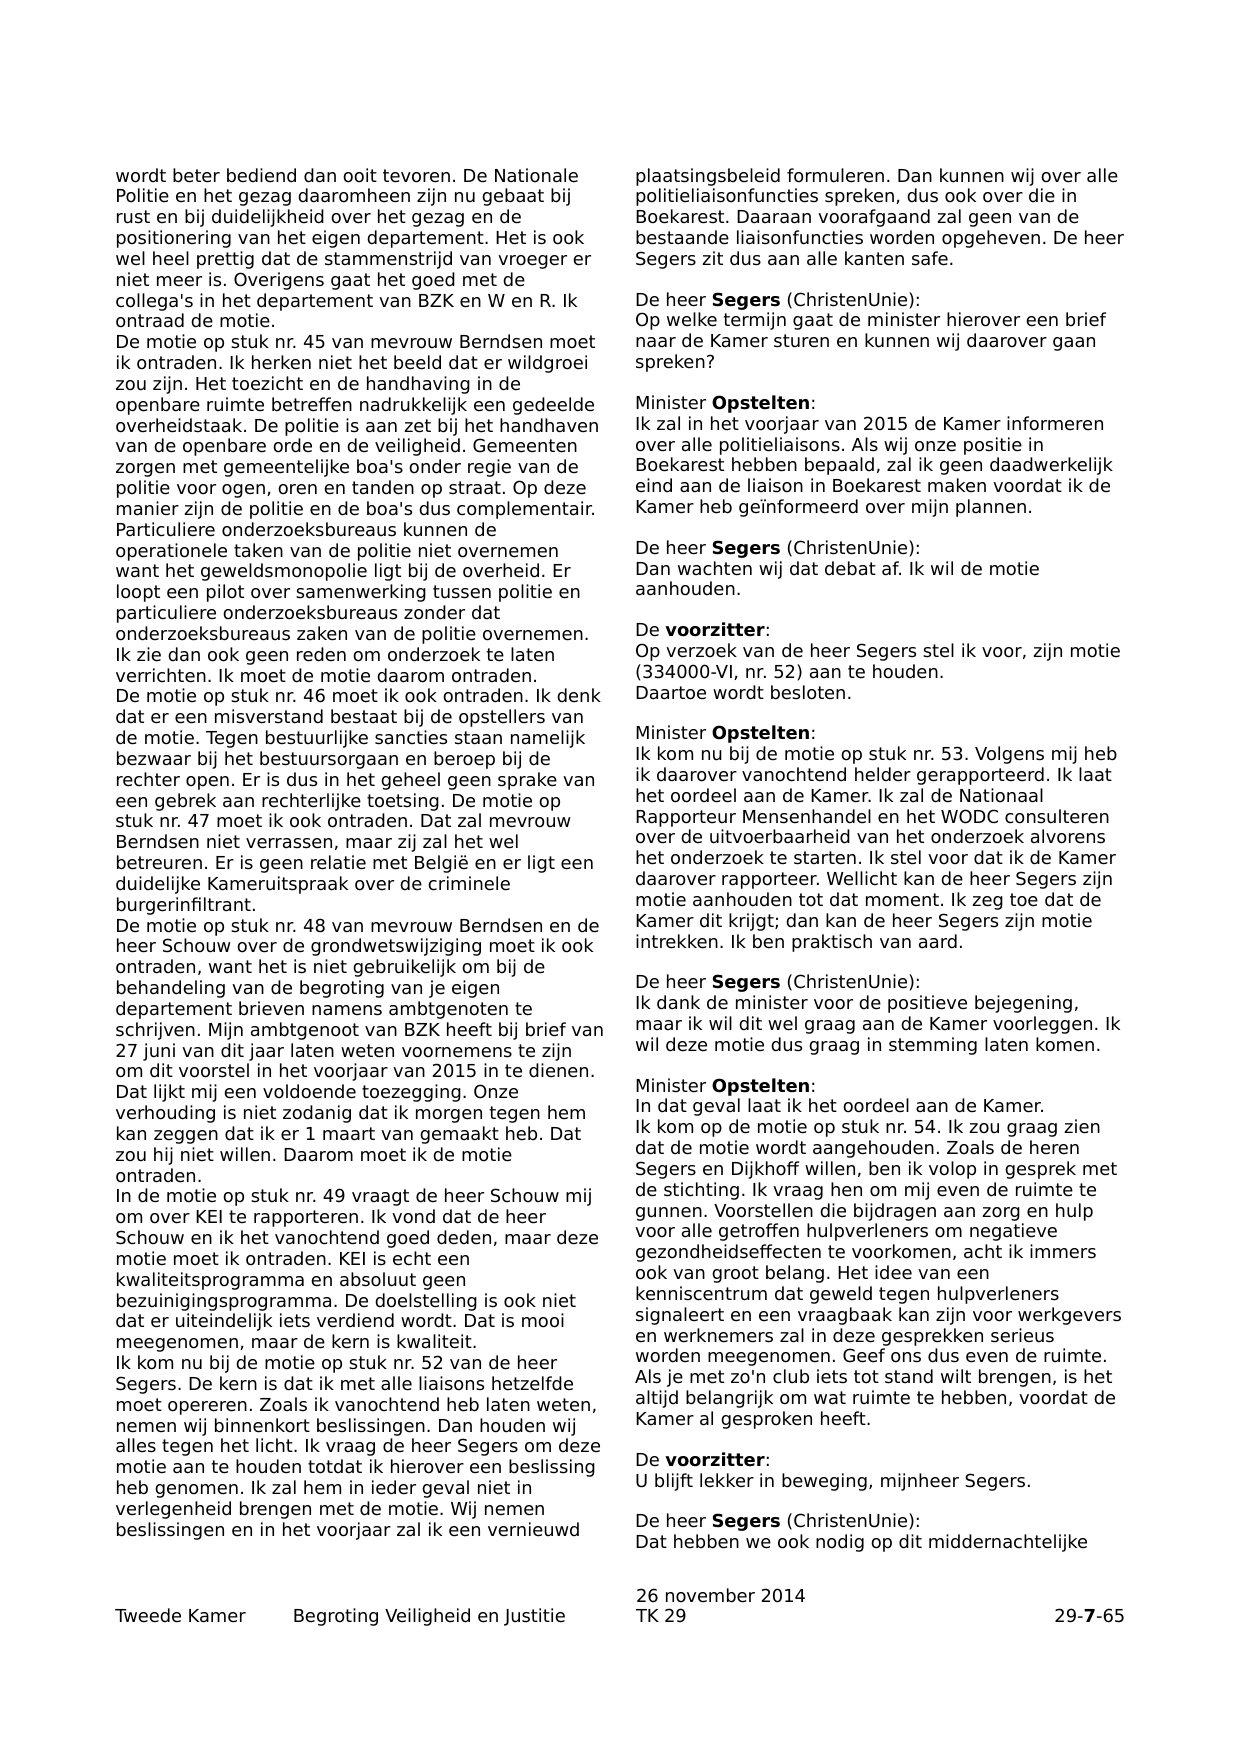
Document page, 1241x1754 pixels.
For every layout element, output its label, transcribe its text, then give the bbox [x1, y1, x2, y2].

text Ik zal in het voorjaar van 2015 de Kamer informeren over alle politieliaisons. Als wij onze positie in Boekarest hebben bepaald, zal ik geen daadwerkelijk eind aan de liaison in Boekarest maken voordat ik de Kamer heb geïnformeerd over mijn plannen. [635, 413, 1125, 518]
text Ik dank de minister voor de positieve bejegening, maar ik wil dit wel graag aan de Kamer voorleggen. Ik wil deze motie dus graag in stemming laten komen. [635, 993, 1125, 1056]
text De heer Segers (ChristenUnie): [635, 289, 1125, 310]
text Minister Opstelten: [635, 393, 1125, 413]
text De heer Segers (ChristenUnie): [635, 972, 1125, 993]
text Dat hebben we ook nodig op dit middernachtelijke [635, 1532, 1125, 1553]
text Minister Opstelten: [635, 1076, 1125, 1096]
text wordt beter bediend dan ooit tevoren. De Nationale Politie en het gezag daaromheen zijn nu gebaat bij rust en bij duidelijkheid over het gezag en de positionering van het eigen departement. Het is ook wel heel prettig dat de stammenstrijd van vroeger er niet meer is. Overigens gaat het goed met de collega's in het departement van BZK en W en R. Ik ontraad de motie. [115, 165, 605, 332]
text De motie op stuk nr. 48 van mevrouw Berndsen en de heer Schouw over de grondwetswijziging moet ik ook ontraden, want het is niet gebruikelijk om bij de behandeling van de begroting van je eigen departement brieven namens ambtgenoten te schrijven. Mijn ambtgenoot van BZK heeft bij brief van 27 juni van dit jaar laten weten voornemens te zijn om dit voorstel in het voorjaar van 2015 in te dienen. Dat lijkt mij een voldoende toezegging. Onze verhouding is niet zodanig dat ik morgen tegen hem kan zeggen dat ik er 1 maart van gemaakt heb. Dat zou hij niet willen. Daarom moet ik de motie ontraden. [115, 915, 605, 1186]
text De voorzitter: [635, 1449, 1125, 1470]
text Minister Opstelten: [635, 723, 1125, 744]
text Ik kom nu bij de motie op stuk nr. 53. Volgens mij heb ik daarover vanochtend helder gerapporteerd. Ik laat het oordeel aan de Kamer. Ik zal de Nationaal Rapporteur Mensenhandel en het WODC consulteren over de uitvoerbaarheid van het onderzoek alvorens het onderzoek te starten. Ik stel voor dat ik de Kamer daarover rapporteer. Wellicht kan de heer Segers zijn motie aanhouden tot dat moment. Ik zeg toe dat de Kamer dit krijgt; dan kan de heer Segers zijn motie intrekken. Ik ben praktisch van aard. [635, 744, 1125, 952]
text De motie op stuk nr. 46 moet ik ook ontraden. Ik denk dat er een misverstand bestaat bij de opstellers van de motie. Tegen bestuurlijke sancties staan namelijk bezwaar bij het bestuursorgaan en beroep bij de rechter open. Er is dus in het geheel geen sprake van een gebrek aan rechterlijke toetsing. De motie op stuk nr. 47 moet ik ook ontraden. Dat zal mevrouw Berndsen niet verrassen, maar zij zal het wel betreuren. Er is geen relatie met België en er ligt een duidelijke Kameruitspraak over de criminele burgerinfiltrant. [115, 686, 605, 915]
text In dat geval laat ik het oordeel aan de Kamer. [635, 1096, 1125, 1117]
text Dan wachten wij dat debat af. Ik wil de motie aanhouden. [635, 558, 1125, 600]
text De voorzitter: [635, 620, 1125, 641]
text De motie op stuk nr. 45 van mevrouw Berndsen moet ik ontraden. Ik herken niet het beeld dat er wildgroei zou zijn. Het toezicht en de handhaving in de openbare ruimte betreffen nadrukkelijk een gedeelde overheidstaak. De politie is aan zet bij het handhaven van de openbare orde en de veiligheid. Gemeenten zorgen met gemeentelijke boa's onder regie van de politie voor ogen, oren en tanden op straat. Op deze manier zijn de politie en de boa's dus complementair. Particuliere onderzoeksbureaus kunnen de operationele taken van de politie niet overnemen want het geweldsmonopolie ligt bij de overheid. Er loopt een pilot over samenwerking tussen politie en particuliere onderzoeksbureaus zonder dat onderzoeksbureaus zaken van de politie overnemen. Ik zie dan ook geen reden om onderzoek te laten verrichten. Ik moet de motie daarom ontraden. [115, 332, 605, 686]
text Ik kom op de motie op stuk nr. 54. Ik zou graag zien dat de motie wordt aangehouden. Zoals de heren Segers en Dijkhoff willen, ben ik volop in gesprek met de stichting. Ik vraag hen om mij even de ruimte te gunnen. Voorstellen die bijdragen aan zorg en hulp voor alle getroffen hulpverleners om negatieve gezondheidseffecten te voorkomen, acht ik immers ook van groot belang. Het idee van een kenniscentrum dat geweld tegen hulpverleners signaleert en een vraagbaak kan zijn voor werkgevers en werknemers zal in deze gesprekken serieus worden meegenomen. Geef ons dus even de ruimte. Als je met zo'n club iets tot stand wilt brengen, is het altijd belangrijk om wat ruimte te hebben, voordat de Kamer al gesproken heeft. [635, 1117, 1125, 1429]
text U blijft lekker in beweging, mijnheer Segers. [635, 1470, 1125, 1491]
text plaatsingsbeleid formuleren. Dan kunnen wij over alle politieliaisonfuncties spreken, dus ook over die in Boekarest. Daaraan voorafgaand zal geen van de bestaande liaisonfuncties worden opgeheven. De heer Segers zit dus aan alle kanten safe. [635, 165, 1125, 269]
text Op welke termijn gaat de minister hierover een brief naar de Kamer sturen en kunnen wij daarover gaan spreken? [635, 310, 1125, 373]
text De heer Segers (ChristenUnie): [635, 538, 1125, 558]
text Op verzoek van de heer Segers stel ik voor, zijn motie (334000-VI, nr. 52) aan te houden. [635, 641, 1125, 682]
text In de motie op stuk nr. 49 vraagt de heer Schouw mij om over KEI te rapporteren. Ik vond dat de heer Schouw en ik het vanochtend goed deden, maar deze motie moet ik ontraden. KEI is echt een kwaliteitsprogramma en absoluut geen bezuinigingsprogramma. De doelstelling is ook niet dat er uiteindelijk iets verdiend wordt. Dat is mooi meegenomen, maar de kern is kwaliteit. [115, 1186, 605, 1353]
text Daartoe wordt besloten. [635, 682, 1125, 703]
text De heer Segers (ChristenUnie): [635, 1511, 1125, 1532]
text Ik kom nu bij de motie op stuk nr. 52 van de heer Segers. De kern is dat ik met alle liaisons hetzelfde moet opereren. Zoals ik vanochtend heb laten weten, nemen wij binnenkort beslissingen. Dan houden wij alles tegen het licht. Ik vraag de heer Segers om deze motie aan te houden totdat ik hierover een beslissing heb genomen. Ik zal hem in ieder geval niet in verlegenheid brengen met de motie. Wij nemen beslissingen en in het voorjaar zal ik een vernieuwd [115, 1353, 605, 1540]
